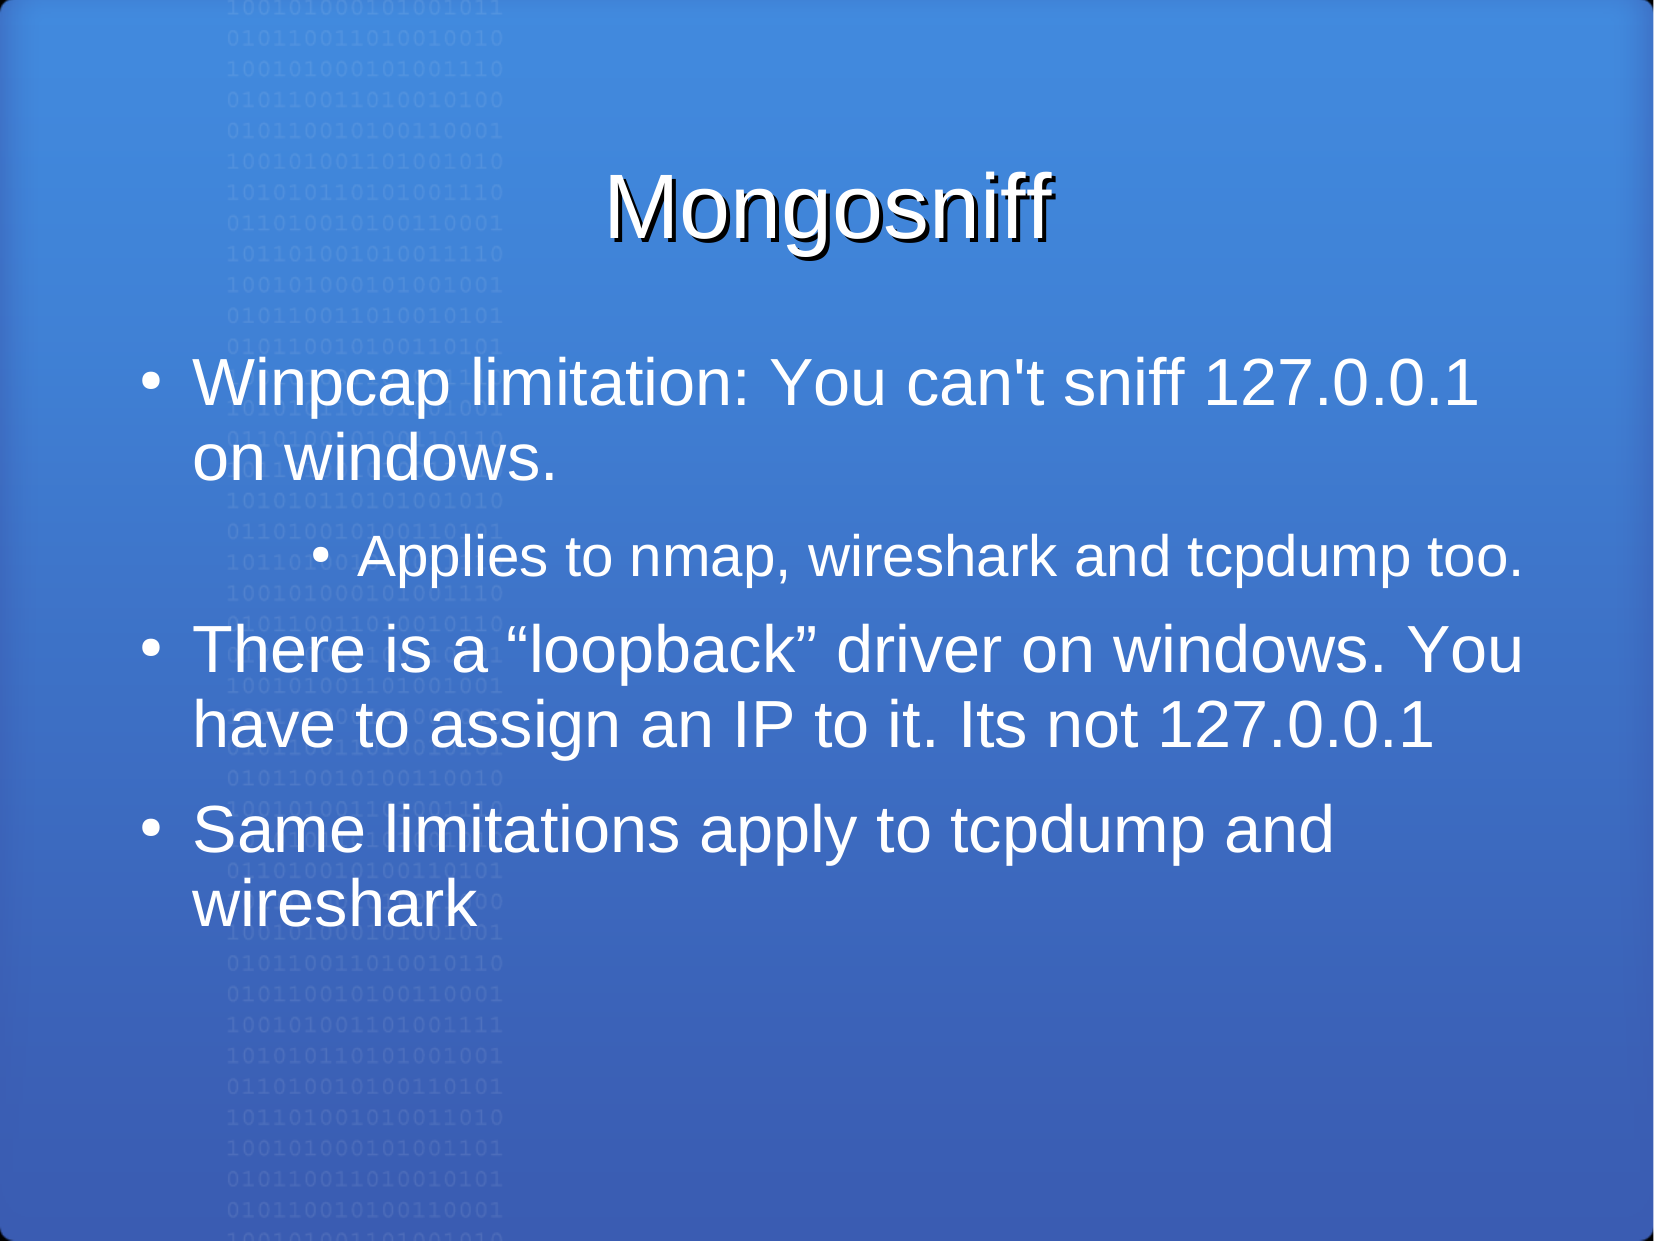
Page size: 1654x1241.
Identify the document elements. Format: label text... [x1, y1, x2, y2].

list Winpcap limitation: You can't sniff 127.0.0.1 on windows. Applies to nmap, wireshark and tcpdump too. There is a “loopback” driver on windows. You have to assign an IP to it. Its not 127.0.0.1 Same limitations apply to tcpdump and wireshark [121, 344, 1534, 1112]
picture [0, 0, 1654, 1241]
title Mongosniff [121, 110, 1534, 303]
